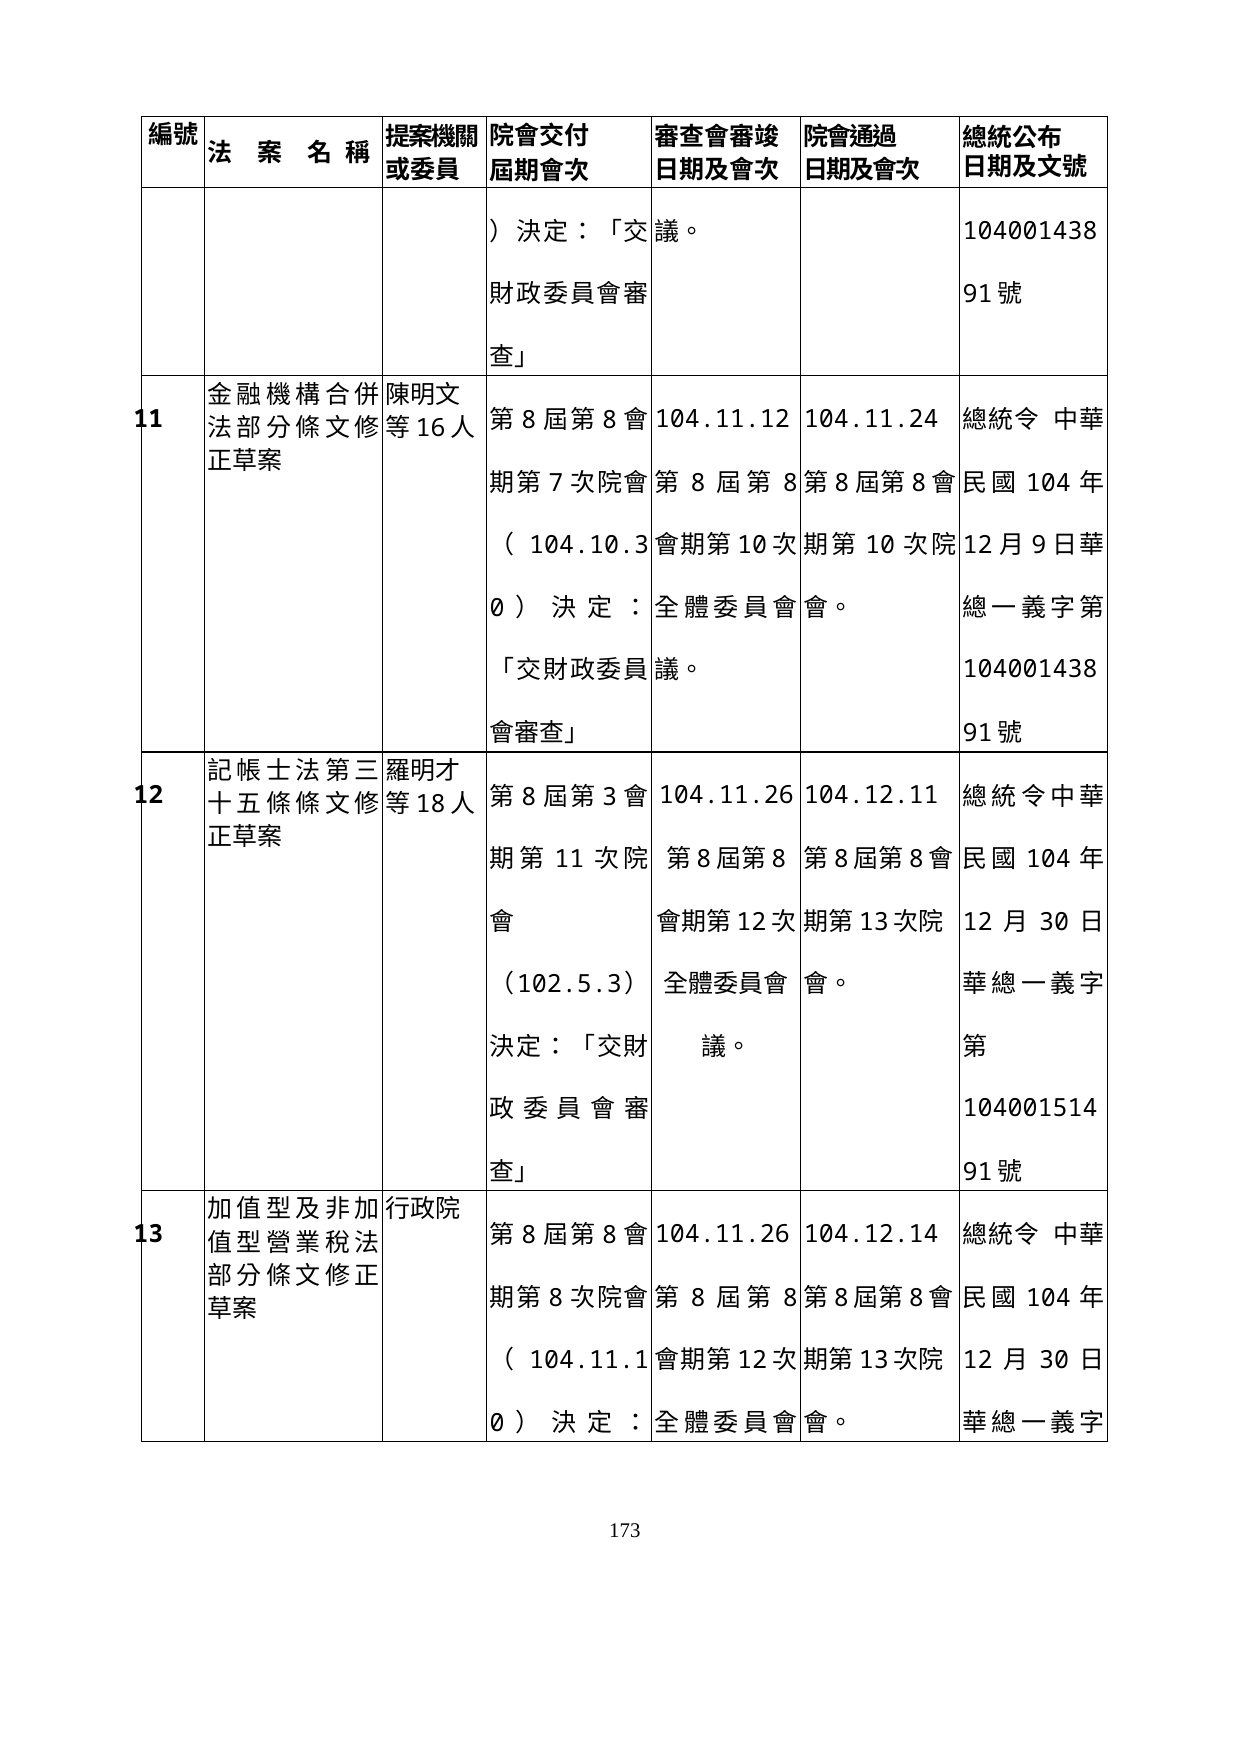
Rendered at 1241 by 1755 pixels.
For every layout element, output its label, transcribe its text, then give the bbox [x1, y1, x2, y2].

table_cell 總統令中華民國104年12月30日華總一義字第10400151491號 [960, 753, 1107, 1190]
table_cell 第8屆第8會期第8次院會（104.11.10）決定： [487, 1191, 651, 1441]
table_cell 104.11.26第8屆第8會期第12次全體委員會 [652, 1191, 800, 1441]
table_cell 104.11.24第8屆第8會期第10次院會。 [801, 376, 959, 751]
table_cell [142, 376, 204, 751]
table_cell 加值型及非加值型營業稅法部分條文修正草案 [205, 1191, 382, 1441]
table_header 審查會審竣 日期及會次 [652, 117, 800, 187]
table_cell 金融機構合併法部分條文修正草案 [205, 376, 382, 751]
table_cell 記帳士法第三十五條條文修正草案 [205, 753, 382, 1190]
table_cell 議。 [652, 188, 800, 375]
table_cell 總統令 中華民國104年12月9日華總一義字第10400143891號 [960, 376, 1107, 751]
table_header 院會交付 屆期會次 [487, 117, 651, 187]
table_header 提案機關 或委員 [383, 117, 486, 187]
table_header 法 案 名 稱 [205, 117, 382, 187]
table_cell 104.11.26第8屆第8會期第12次全體委員會議。 [652, 753, 800, 1190]
table_cell 陳明文等16人 [383, 376, 486, 751]
table_cell 104.12.14第8屆第8會期第13次院會。 [801, 1191, 959, 1441]
table_cell ）決定：「交財政委員會審查」 [487, 188, 651, 375]
table_cell [205, 188, 382, 375]
table_cell 第8屆第8會期第7次院會（104.10.30）決定：「交財政委員會審查」 [487, 376, 651, 751]
table_cell [142, 1191, 204, 1441]
table_cell [801, 188, 959, 375]
table_cell 10400143891號 [960, 188, 1107, 375]
table_cell 總統令 中華民國104年12月30日華總一義字 [960, 1191, 1107, 1441]
table_cell 羅明才等18人 [383, 753, 486, 1190]
table_cell 104.12.11第8屆第8會期第13次院會。 [801, 753, 959, 1190]
table_cell [383, 188, 486, 375]
table_cell [142, 753, 204, 1190]
table_cell 行政院 [383, 1191, 486, 1441]
table_cell 第8屆第3會期第11次院會（102.5.3）決定：「交財政委員會審查」 [487, 753, 651, 1190]
table_header 院會通過 日期及會次 [801, 117, 959, 187]
table_header 編號 [142, 117, 204, 187]
table_cell 104.11.12第8屆第8會期第10次全體委員會議。 [652, 376, 800, 751]
table_header 總統公布 日期及文號 [960, 117, 1107, 187]
table_cell [142, 188, 204, 375]
